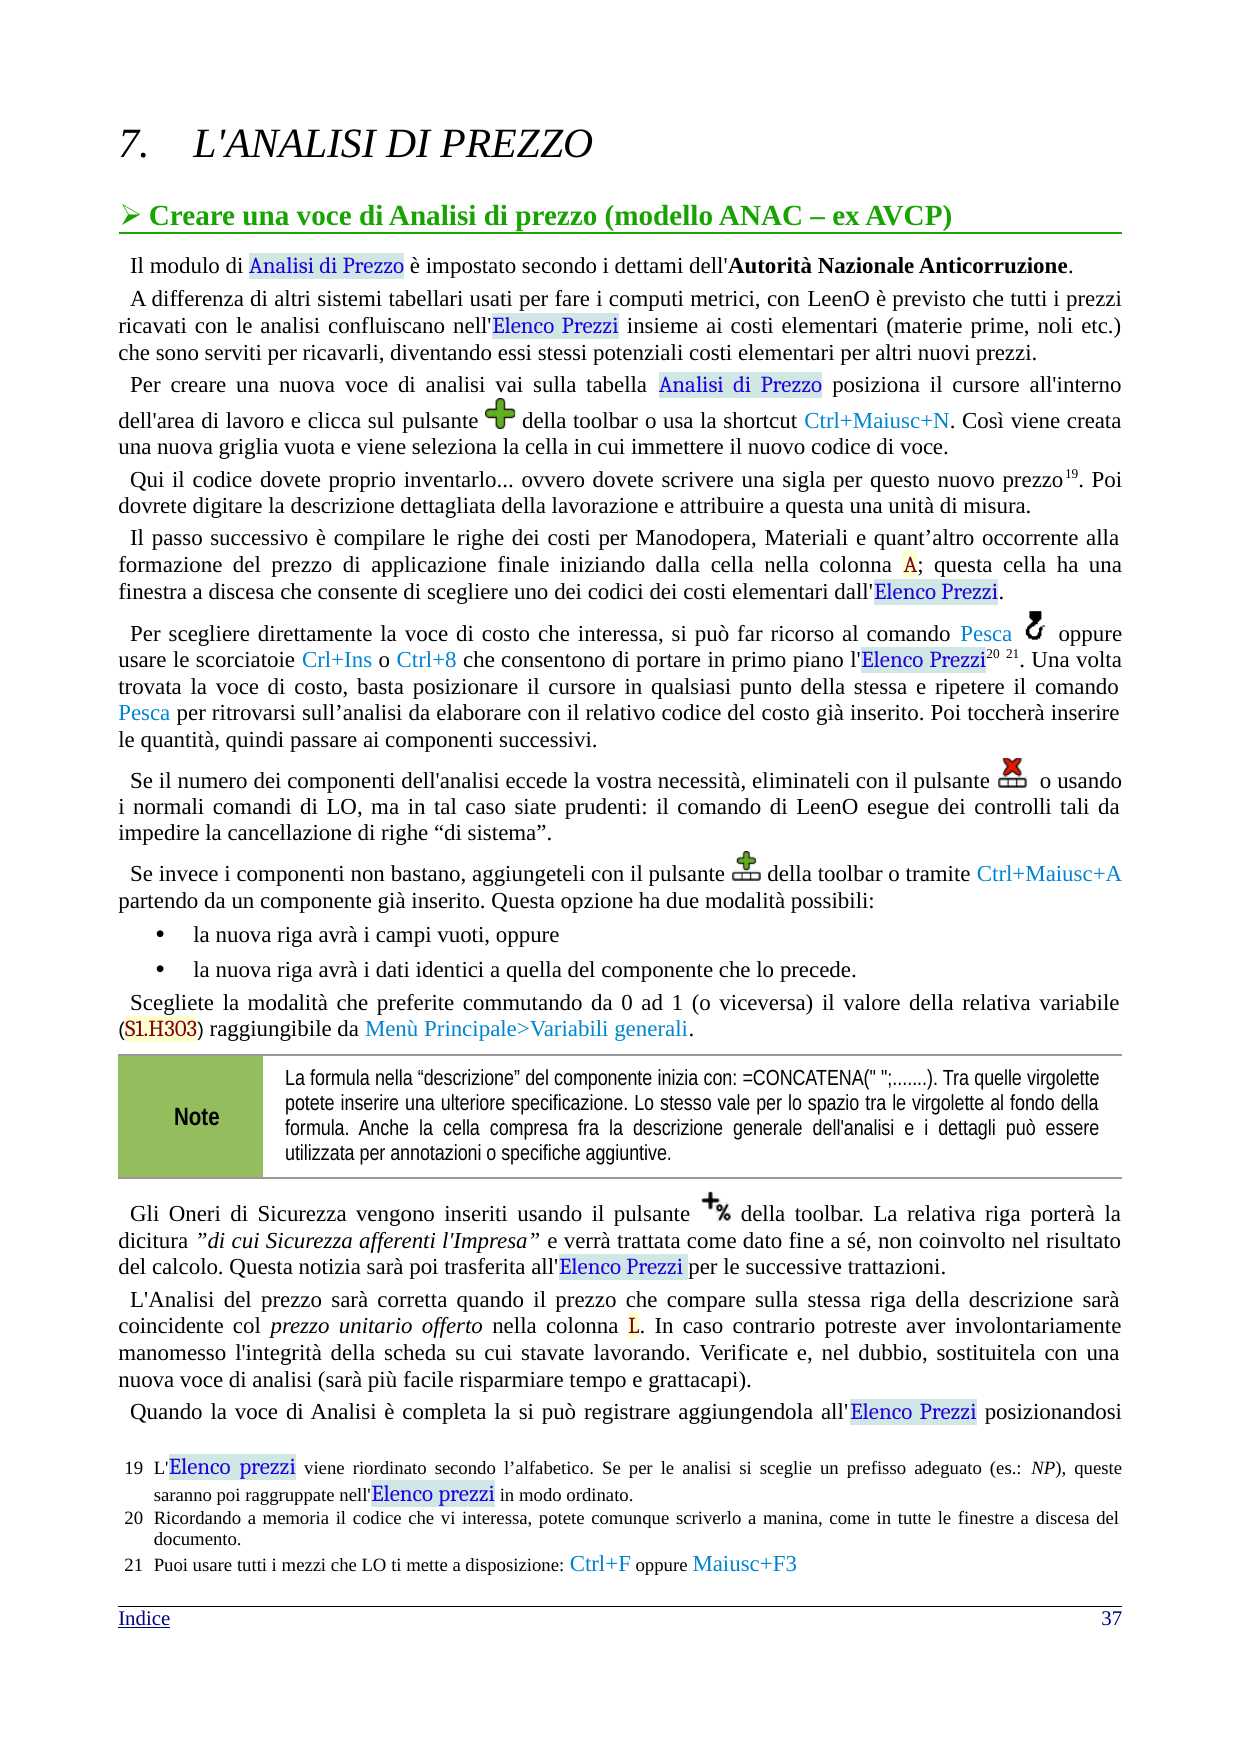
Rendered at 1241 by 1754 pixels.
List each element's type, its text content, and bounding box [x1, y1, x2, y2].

text Per creare una nuova voce di analisi vai sulla tabella Analisi di Prezzo posiziona il cursore all'interno dell'area di lavoro e clicca sul pulsante della toolbar o usa la shortcut Ctrl+Maiusc+N. Così viene creata una nuova griglia vuota e viene seleziona la cella in cui immettere il nuovo codice di voce. [118, 371, 1122, 460]
text Puoi usare tutti i mezzi che LO ti mette a disposizione: Ctrl+F oppure Maiusc+F3 [124, 1550, 1122, 1576]
text Ricordando a memoria il codice che vi interessa, potete comunque scriverlo a manina, come in tutte le finestre a discesa del documento. [124, 1507, 1122, 1550]
text Il passo successivo è compilare le righe dei costi per Manodopera, Materiali e quant’altro occorrente alla formazione del prezzo di applicazione finale iniziando dalla cella nella colonna A; questa cella ha una finestra a discesa che consente di scegliere uno dei codici dei costi elementari dall'Elenco Prezzi. [118, 524, 1122, 605]
subtitle L'ANALISI DI PREZZO [118, 118, 1122, 166]
text L'Analisi del prezzo sarà corretta quando il prezzo che compare sulla stessa riga della descrizione sarà coincidente col prezzo unitario offerto nella colonna L. In caso contrario potreste aver involontariamente manomesso l'integrità della scheda su cui stavate lavorando. Verificate e, nel dubbio, sostituitela con una nuova voce di analisi (sarà più facile risparmiare tempo e grattacapi). [118, 1286, 1122, 1392]
text Se invece i componenti non bastano, aggiungeteli con il pulsante della toolbar o tramite Ctrl+Maiusc+A partendo da un componente già inserito. Questa opzione ha due modalità possibili: [118, 852, 1122, 913]
text L'Elenco prezzi viene riordinato secondo l’alfabetico. Se per le analisi si sceglie un prefisso adeguato (es.: NP), queste saranno poi raggruppate nell'Elenco prezzi in modo ordinato. [124, 1454, 1122, 1507]
text Se il numero dei componenti dell'analisi eccede la vostra necessità, eliminateli con il pulsante o usando i normali comandi di LO, ma in tal caso siate prudenti: il comando di LeenO esegue dei controlli tali da impedire la cancellazione di righe “di sistema”. [118, 758, 1122, 846]
picture [1020, 610, 1051, 641]
picture [701, 1191, 732, 1222]
picture [731, 851, 762, 882]
picture [997, 758, 1028, 789]
list la nuova riga avrà i dati identici a quella del componente che lo precede. [156, 954, 1122, 983]
table_header Note [118, 1056, 263, 1177]
text Scegliete la modalità che preferite commutando da 0 ad 1 (o viceversa) il valore della relativa variabile (S1.H303) raggiungibile da Menù Principale>Variabili generali. [118, 988, 1122, 1042]
text Il modulo di Analisi di Prezzo è impostato secondo i dettami dell'Autorità Nazionale Anticorruzione. [118, 252, 1122, 279]
list la nuova riga avrà i campi vuoti, oppure [156, 919, 1122, 948]
text Qui il codice dovete proprio inventarlo... ovvero dovete scrivere una sigla per questo nuovo prezzo. Poi dovrete digitare la descrizione dettagliata della lavorazione e attribuire a questa una unità di misura. [118, 466, 1122, 518]
text A differenza di altri sistemi tabellari usati per fare i computi metrici, con LeenO è previsto che tutti i prezzi ricavati con le analisi confluiscano nell'Elenco Prezzi insieme ai costi elementari (materie prime, noli etc.) che sono serviti per ricavarli, diventando essi stessi potenziali costi elementari per altri nuovi prezzi. [118, 286, 1122, 365]
table_header La formula nella “descrizione” del componente inizia con: =CONCATENA(" ";.......). Tra quelle virgolette potete inserire una ulteriore specificazione. Lo stesso vale per lo spazio tra le virgolette al fondo della formula. Anche la cella compresa fra la descrizione generale dell'analisi e i dettagli può essere utilizzata per annotazioni o specifiche aggiuntive. [264, 1056, 1122, 1177]
text Per scegliere direttamente la voce di costo che interessa, si può far ricorso al comando Pesca oppure usare le scorciatoie Crl+Ins o Ctrl+8 che consentono di portare in primo piano l'Elenco Prezzi . Una volta trovata la voce di costo, basta posizionare il cursore in qualsiasi punto della stessa e ripetere il comando Pesca per ritrovarsi sull’analisi da elaborare con il relativo codice del costo già inserito. Poi toccherà inserire le quantità, quindi passare ai componenti successivi. [118, 611, 1122, 752]
picture [485, 398, 516, 429]
text Gli Oneri di Sicurezza vengono inseriti usando il pulsante della toolbar. La relativa riga porterà la dicitura ”di cui Sicurezza afferenti l'Impresa” e verrà trattata come dato fine a sé, non coinvolto nel risultato del calcolo. Questa notizia sarà poi trasferita all'Elenco Prezzi per le successive trattazioni. [118, 1192, 1122, 1280]
subtitle Creare una voce di Analisi di prezzo (modello ANAC – ex AVCP) [119, 198, 1122, 232]
text Quando la voce di Analisi è completa la si può registrare aggiungendola all'Elenco Prezzi posizionandosi [118, 1398, 1122, 1425]
